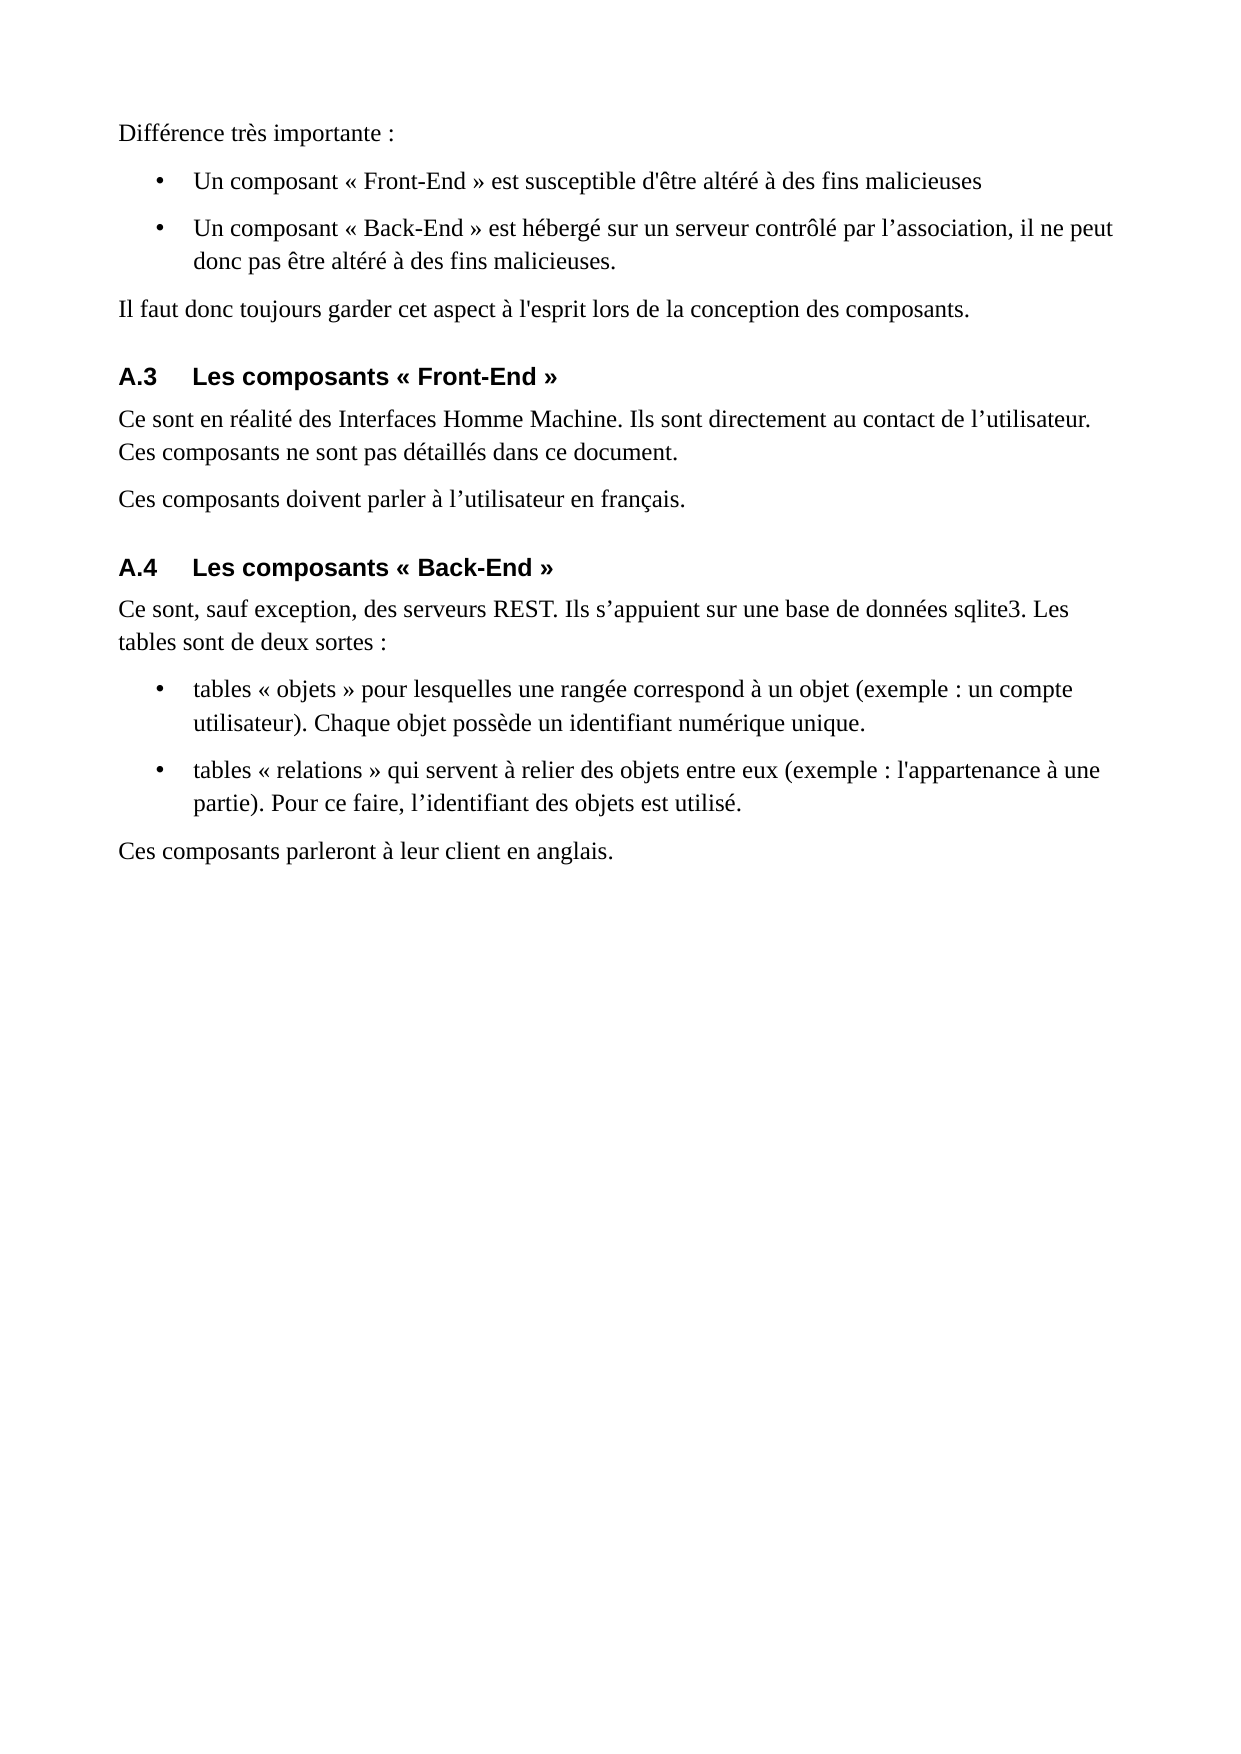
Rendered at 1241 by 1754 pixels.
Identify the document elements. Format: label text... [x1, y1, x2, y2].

list Un composant « Front-End » est susceptible d'être altéré à des fins malicieuses [156, 166, 1122, 194]
subtitle Les composants « Back-End » [118, 553, 1122, 581]
text Ces composants parleront à leur client en anglais. [118, 836, 1122, 864]
subtitle Les composants « Front-End » [118, 362, 1122, 391]
list Un composant « Back-End » est hébergé sur un serveur contrôlé par l’association, il ne peut donc pas être altéré à des fins malicieuses. [156, 213, 1122, 275]
list tables « relations » qui servent à relier des objets entre eux (exemple : l'appartenance à une partie). Pour ce faire, l’identifiant des objets est utilisé. [156, 755, 1122, 817]
text Ce sont, sauf exception, des serveurs REST. Ils s’appuient sur une base de données sqlite3. Les tables sont de deux sortes : [118, 594, 1122, 656]
list tables « objets » pour lesquelles une rangée correspond à un objet (exemple : un compte utilisateur). Chaque objet possède un identifiant numérique unique. [156, 674, 1122, 736]
text Ces composants doivent parler à l’utilisateur en français. [118, 484, 1122, 513]
text Ce sont en réalité des Interfaces Homme Machine. Ils sont directement au contact de l’utilisateur. Ces composants ne sont pas détaillés dans ce document. [118, 404, 1122, 465]
text Différence très importante : [118, 118, 1122, 147]
text Il faut donc toujours garder cet aspect à l'esprit lors de la conception des composants. [118, 294, 1122, 323]
